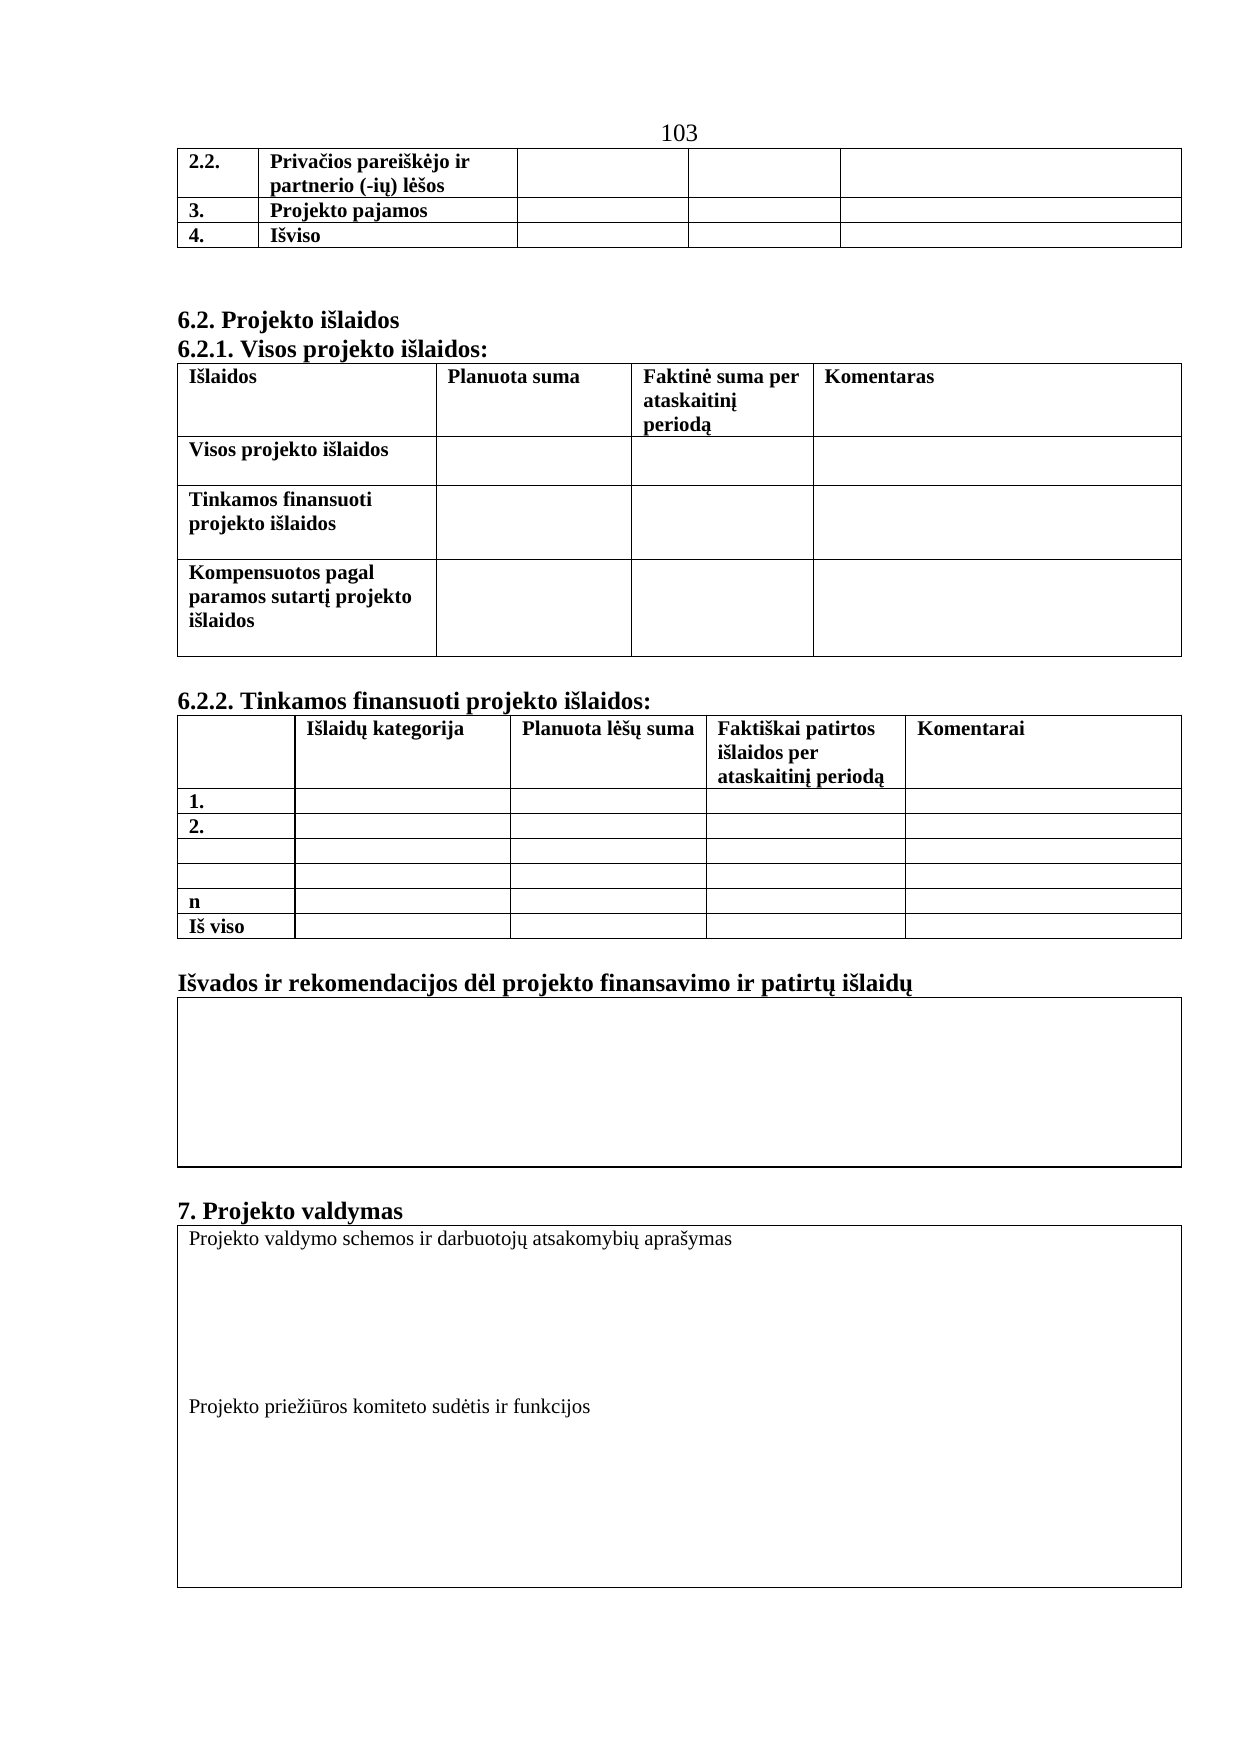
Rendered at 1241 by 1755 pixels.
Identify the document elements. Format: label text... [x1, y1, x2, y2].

table_cell [814, 560, 1181, 656]
table_cell [707, 839, 905, 863]
table_cell Projekto pajamos [259, 198, 517, 222]
table_cell Išviso [259, 223, 517, 247]
table_cell [437, 486, 631, 559]
table_cell [296, 864, 510, 888]
table_cell [906, 864, 1181, 888]
table_cell [689, 223, 840, 247]
table_cell [437, 437, 631, 485]
table_cell [906, 789, 1181, 813]
text Išvados ir rekomendacijos dėl projekto finansavimo ir patirtų išlaidų [177, 968, 1181, 997]
table_cell [707, 914, 905, 938]
table_cell [511, 864, 706, 888]
table_cell [511, 889, 706, 913]
table_cell [511, 814, 706, 838]
table_cell [689, 149, 840, 197]
table_cell [296, 914, 510, 938]
table_cell [296, 839, 510, 863]
table_cell [511, 789, 706, 813]
text 6.2.2. Tinkamos finansuoti projekto išlaidos: [177, 686, 1181, 714]
table_cell [518, 149, 688, 197]
table_cell [518, 198, 688, 222]
table_cell [511, 914, 706, 938]
table_cell [689, 198, 840, 222]
table_cell [841, 149, 1181, 197]
table_cell [707, 789, 905, 813]
table_cell Kompensuotos pagal paramos sutartį projekto išlaidos [178, 560, 436, 656]
table_cell [841, 223, 1181, 247]
table_cell [437, 560, 631, 656]
table_cell [296, 889, 510, 913]
text 6.2.1. Visos projekto išlaidos: [177, 334, 1181, 363]
table_cell [178, 864, 294, 888]
table_header Išlaidų kategorija [296, 716, 510, 788]
table_cell [296, 814, 510, 838]
table_header [178, 998, 1181, 1166]
table_cell [814, 437, 1181, 485]
table_header Planuota lėšų suma [511, 716, 706, 788]
table_cell [707, 814, 905, 838]
table_cell [518, 223, 688, 247]
table_cell [814, 486, 1181, 559]
text 7. Projekto valdymas [177, 1196, 1181, 1225]
table_cell Privačios pareiškėjo ir partnerio (-ių) lėšos [259, 149, 517, 197]
table_cell 1. [178, 789, 294, 813]
table_cell Tinkamos finansuoti projekto išlaidos [178, 486, 436, 559]
table_cell [296, 789, 510, 813]
table_cell 4. [178, 223, 258, 247]
table_cell [632, 486, 813, 559]
table_header Komentaras [814, 364, 1181, 436]
table_header Faktiškai patirtos išlaidos per ataskaitinį periodą [707, 716, 905, 788]
table_header Faktinė suma per ataskaitinį periodą [632, 364, 813, 436]
table_cell [178, 839, 294, 863]
table_header Planuota suma [437, 364, 631, 436]
table_cell [841, 198, 1181, 222]
table_cell [906, 914, 1181, 938]
table_cell [906, 839, 1181, 863]
table_cell [707, 889, 905, 913]
table_cell Visos projekto išlaidos [178, 437, 436, 485]
table_cell [707, 864, 905, 888]
table_header Projekto valdymo schemos ir darbuotojų atsakomybių aprašymas Projekto priežiūros komiteto sudėtis ir funkcijos [178, 1226, 1181, 1587]
table_cell 2.2. [178, 149, 258, 197]
table_cell [906, 814, 1181, 838]
table_cell 2. [178, 814, 294, 838]
table_cell [632, 437, 813, 485]
table_cell [511, 839, 706, 863]
text 6.2. Projekto išlaidos [177, 306, 1181, 334]
table_cell [632, 560, 813, 656]
table_cell n [178, 889, 294, 913]
table_header [178, 716, 294, 788]
table_cell [906, 889, 1181, 913]
table_cell Iš viso [178, 914, 294, 938]
table_header Išlaidos [178, 364, 436, 436]
table_cell 3. [178, 198, 258, 222]
table_header Komentarai [906, 716, 1181, 788]
